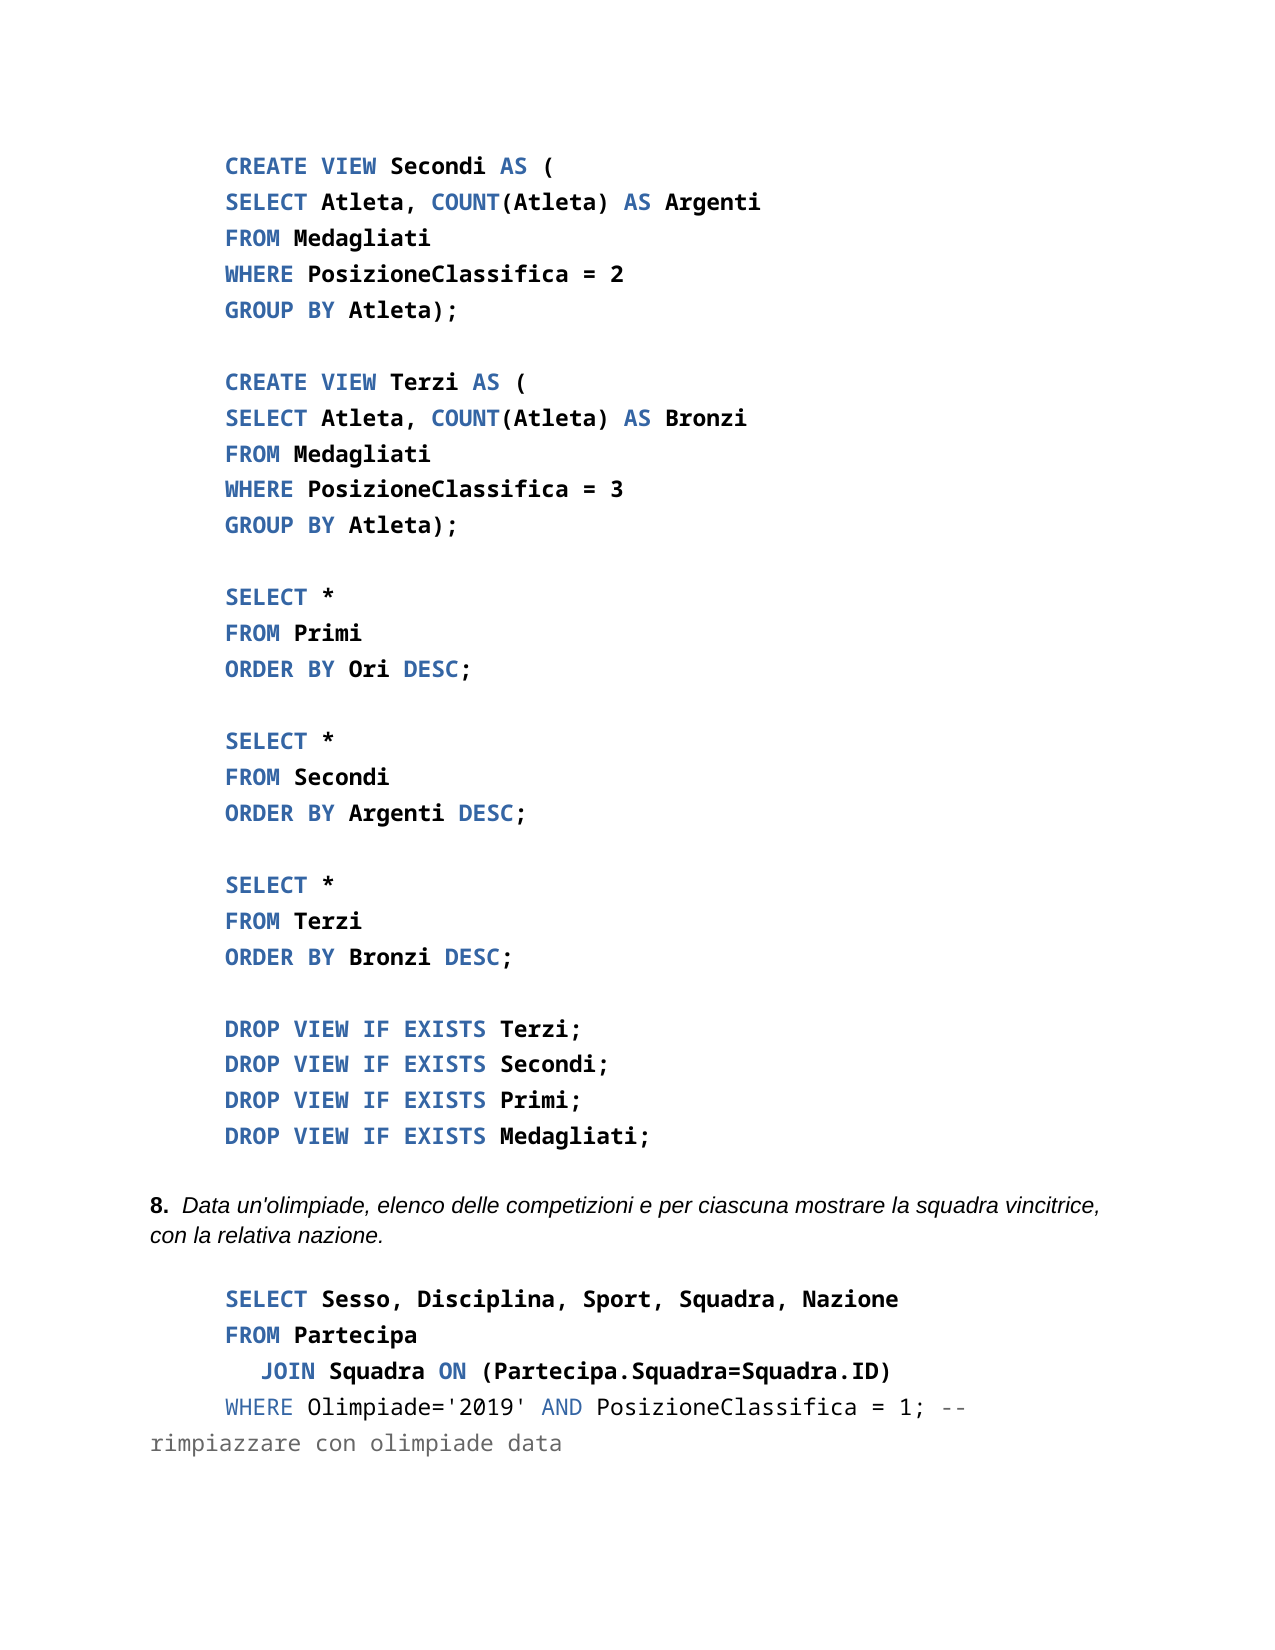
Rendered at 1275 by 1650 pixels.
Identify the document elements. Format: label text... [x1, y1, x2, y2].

text CREATE VIEW Secondi AS ( [150, 150, 1125, 181]
text WHERE Olimpiade='2019' AND PosizioneClassifica = 1; -- rimpiazzare con olimpiade data [150, 1391, 1125, 1458]
text WHERE PosizioneClassifica = 3 [150, 473, 1125, 505]
text WHERE PosizioneClassifica = 2 [150, 258, 1125, 289]
text DROP VIEW IF EXISTS Medagliati; [150, 1120, 1125, 1152]
text SELECT Atleta, COUNT(Atleta) AS Bronzi [150, 402, 1125, 433]
text SELECT Atleta, COUNT(Atleta) AS Argenti [150, 186, 1125, 217]
text FROM Terzi [150, 905, 1125, 936]
text 8. Data un'olimpiade, elenco delle competizioni e per ciascuna mostrare la squadra vincitrice, con la relativa nazione. [150, 1192, 1125, 1249]
text DROP VIEW IF EXISTS Terzi; [150, 1012, 1125, 1044]
text SELECT * [150, 725, 1125, 756]
text FROM Partecipa [150, 1319, 1125, 1350]
text GROUP BY Atleta); [150, 509, 1125, 541]
text SELECT * [150, 869, 1125, 900]
text GROUP BY Atleta); [150, 294, 1125, 325]
text ORDER BY Bronzi DESC; [150, 941, 1125, 972]
text CREATE VIEW Terzi AS ( [150, 366, 1125, 397]
text DROP VIEW IF EXISTS Primi; [150, 1084, 1125, 1116]
text SELECT * [150, 581, 1125, 612]
text DROP VIEW IF EXISTS Secondi; [150, 1048, 1125, 1080]
text ORDER BY Argenti DESC; [150, 797, 1125, 828]
text SELECT Sesso, Disciplina, Sport, Squadra, Nazione [150, 1283, 1125, 1314]
text FROM Secondi [150, 761, 1125, 792]
text FROM Medagliati [150, 437, 1125, 469]
text FROM Medagliati [150, 222, 1125, 253]
text JOIN Squadra ON (Partecipa.Squadra=Squadra.ID) [150, 1355, 1125, 1386]
text ORDER BY Ori DESC; [150, 653, 1125, 684]
text FROM Primi [150, 617, 1125, 648]
